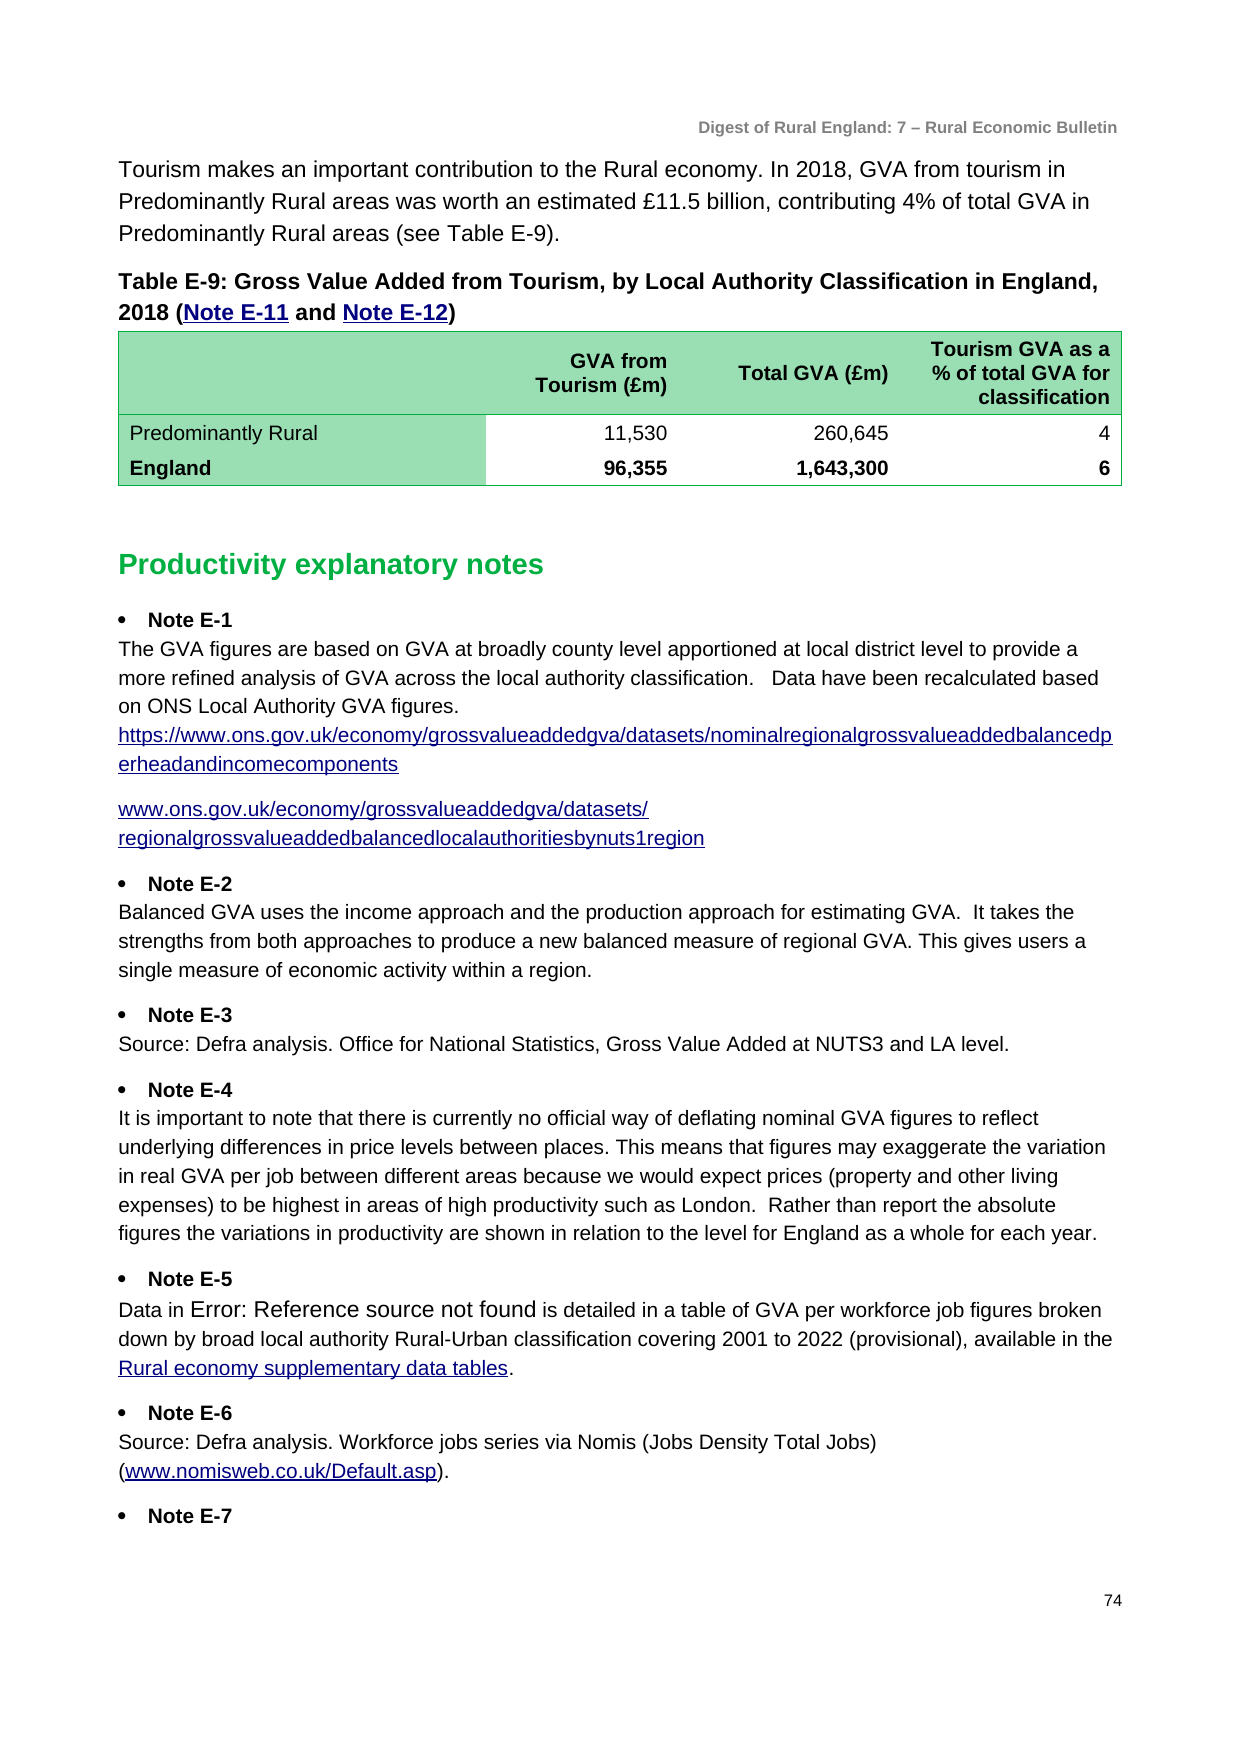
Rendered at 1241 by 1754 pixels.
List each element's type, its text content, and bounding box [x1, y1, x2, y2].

text Source: Defra analysis. Workforce jobs series via Nomis (Jobs Density Total Jobs) (www.nomisweb.co.uk/Default.asp). [118, 1430, 1122, 1482]
subtitle Productivity explanatory notes [118, 547, 1122, 581]
text Balanced GVA uses the income approach and the production approach for estimating GVA. It takes the strengths from both approaches to produce a new balanced measure of regional GVA. This gives users a single measure of economic activity within a region. [118, 900, 1122, 982]
text Tourism makes an important contribution to the Rural economy. In 2018, GVA from tourism in Predominantly Rural areas was worth an estimated £11.5 billion, contributing 4% of total GVA in Predominantly Rural areas (see Table E‑9). [118, 156, 1122, 246]
table_header GVA from Tourism (£m) [486, 332, 678, 414]
text www.ons.gov.uk/economy/grossvalueaddedgva/datasets/regionalgrossvalueaddedbalancedlocalauthoritiesbynuts1region [118, 797, 1122, 850]
text Table E‑9: Gross Value Added from Tourism, by Local Authority Classification in England, 2018 (Note E-11 and Note E-12) [118, 268, 1122, 326]
list Note E-6 [118, 1401, 1122, 1425]
list Note E-1 [118, 608, 1122, 632]
table_cell 11,530 [486, 415, 678, 450]
table_cell 6 [900, 450, 1121, 485]
text Data in Table E‑3 is detailed in a table of GVA per workforce job figures broken down by broad local authority Rural-Urban classification covering 2001 to 2022 (provisional), available in the Rural economy supplementary data tables. [118, 1296, 1122, 1379]
text Source: Defra analysis. Office for National Statistics, Gross Value Added at NUTS3 and LA level. [118, 1032, 1122, 1056]
table_cell 260,645 [678, 415, 900, 450]
table_cell 96,355 [486, 450, 678, 485]
text It is important to note that there is currently no official way of deflating nominal GVA figures to reflect underlying differences in price levels between places. This means that figures may exaggerate the variation in real GVA per job between different areas because we would expect prices (property and other living expenses) to be highest in areas of high productivity such as London. Rather than report the absolute figures the variations in productivity are shown in relation to the level for England as a whole for each year. [118, 1106, 1122, 1245]
list Note E-5 [118, 1267, 1122, 1291]
table_header Tourism GVA as a % of total GVA for classification [900, 332, 1121, 414]
table_header Total GVA (£m) [678, 332, 900, 414]
list Note E-4 [118, 1077, 1122, 1101]
table_header [119, 332, 486, 414]
list Note E-7 [118, 1504, 1122, 1528]
list Note E-3 [118, 1003, 1122, 1027]
table_cell England [119, 450, 486, 485]
table_cell 1,643,300 [678, 450, 900, 485]
list Note E-2 [118, 871, 1122, 895]
text The GVA figures are based on GVA at broadly county level apportioned at local district level to provide a more refined analysis of GVA across the local authority classification. Data have been recalculated based on ONS Local Authority GVA figures. https://www.ons.gov.uk/economy/grossvalueaddedgva/datasets/nominalregionalgrossvalueaddedbalancedperheadandincomecomponents [118, 637, 1122, 776]
table_cell 4 [900, 415, 1121, 450]
table_cell Predominantly Rural [119, 415, 486, 450]
